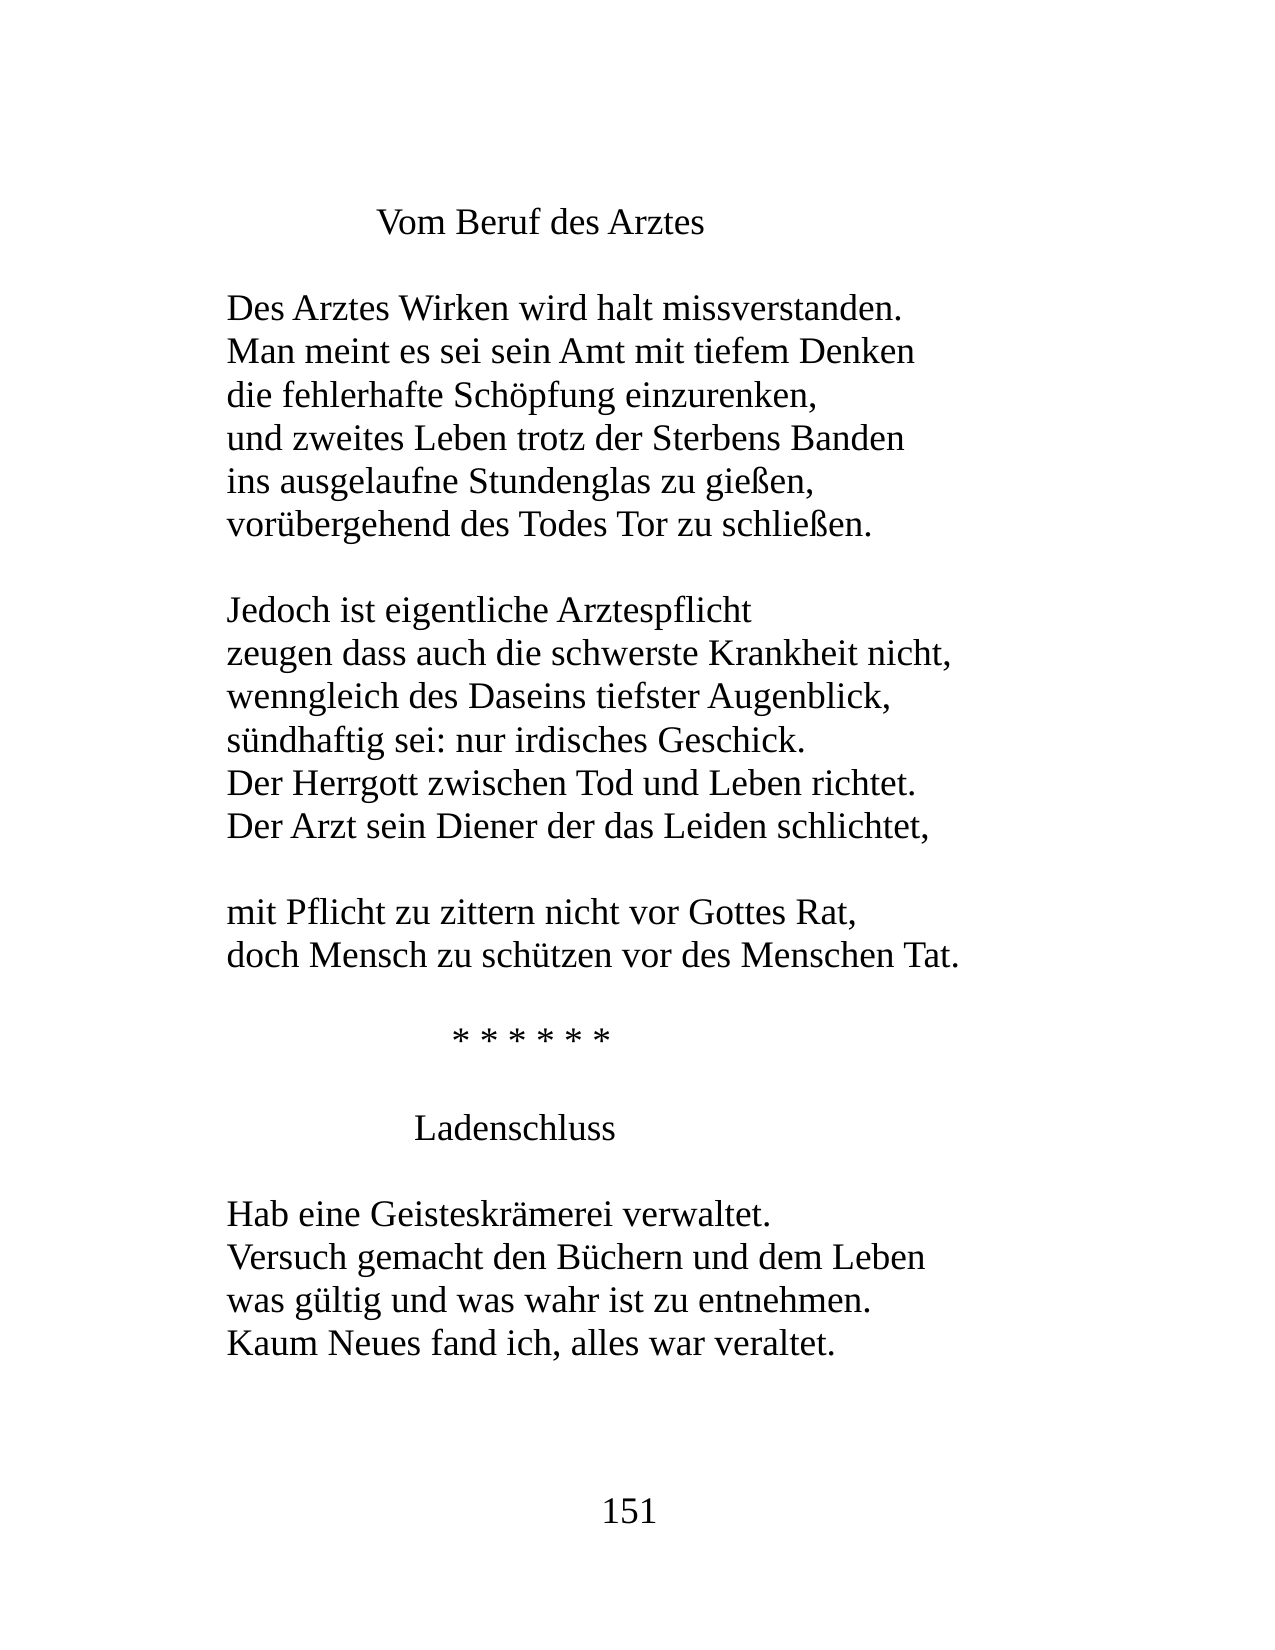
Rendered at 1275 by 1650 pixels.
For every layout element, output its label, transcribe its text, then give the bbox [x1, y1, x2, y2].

text Hab eine Geisteskrämerei verwaltet. [226, 1191, 1157, 1234]
text doch Mensch zu schützen vor des Menschen Tat. [226, 933, 1157, 976]
text sündhaftig sei: nur irdisches Geschick. [226, 717, 1157, 760]
text Jedoch ist eigentliche Arztespflicht [226, 588, 1157, 631]
text die fehlerhafte Schöpfung einzurenken, [226, 372, 1157, 415]
text Des Arztes Wirken wird halt missverstanden. [226, 286, 1157, 329]
text Versuch gemacht den Büchern und dem Leben [226, 1234, 1157, 1278]
text * * * * * * [226, 1019, 1157, 1062]
text Man meint es sei sein Amt mit tiefem Denken [226, 329, 1157, 372]
text Ladenschluss [226, 1105, 1157, 1148]
text ins ausgelaufne Stundenglas zu gießen, [226, 458, 1157, 501]
text vorübergehend des Todes Tor zu schließen. [226, 501, 1157, 544]
text zeugen dass auch die schwerste Krankheit nicht, [226, 631, 1157, 674]
text Der Arzt sein Diener der das Leiden schlichtet, [226, 803, 1157, 846]
text mit Pflicht zu zittern nicht vor Gottes Rat, [226, 889, 1157, 933]
text und zweites Leben trotz der Sterbens Banden [226, 415, 1157, 458]
text Der Herrgott zwischen Tod und Leben richtet. [226, 760, 1157, 803]
text Vom Beruf des Arztes [226, 199, 1157, 243]
text wenngleich des Daseins tiefster Augenblick, [226, 674, 1157, 717]
text Kaum Neues fand ich, alles war veraltet. [226, 1321, 1157, 1364]
text was gültig und was wahr ist zu entnehmen. [226, 1278, 1157, 1321]
